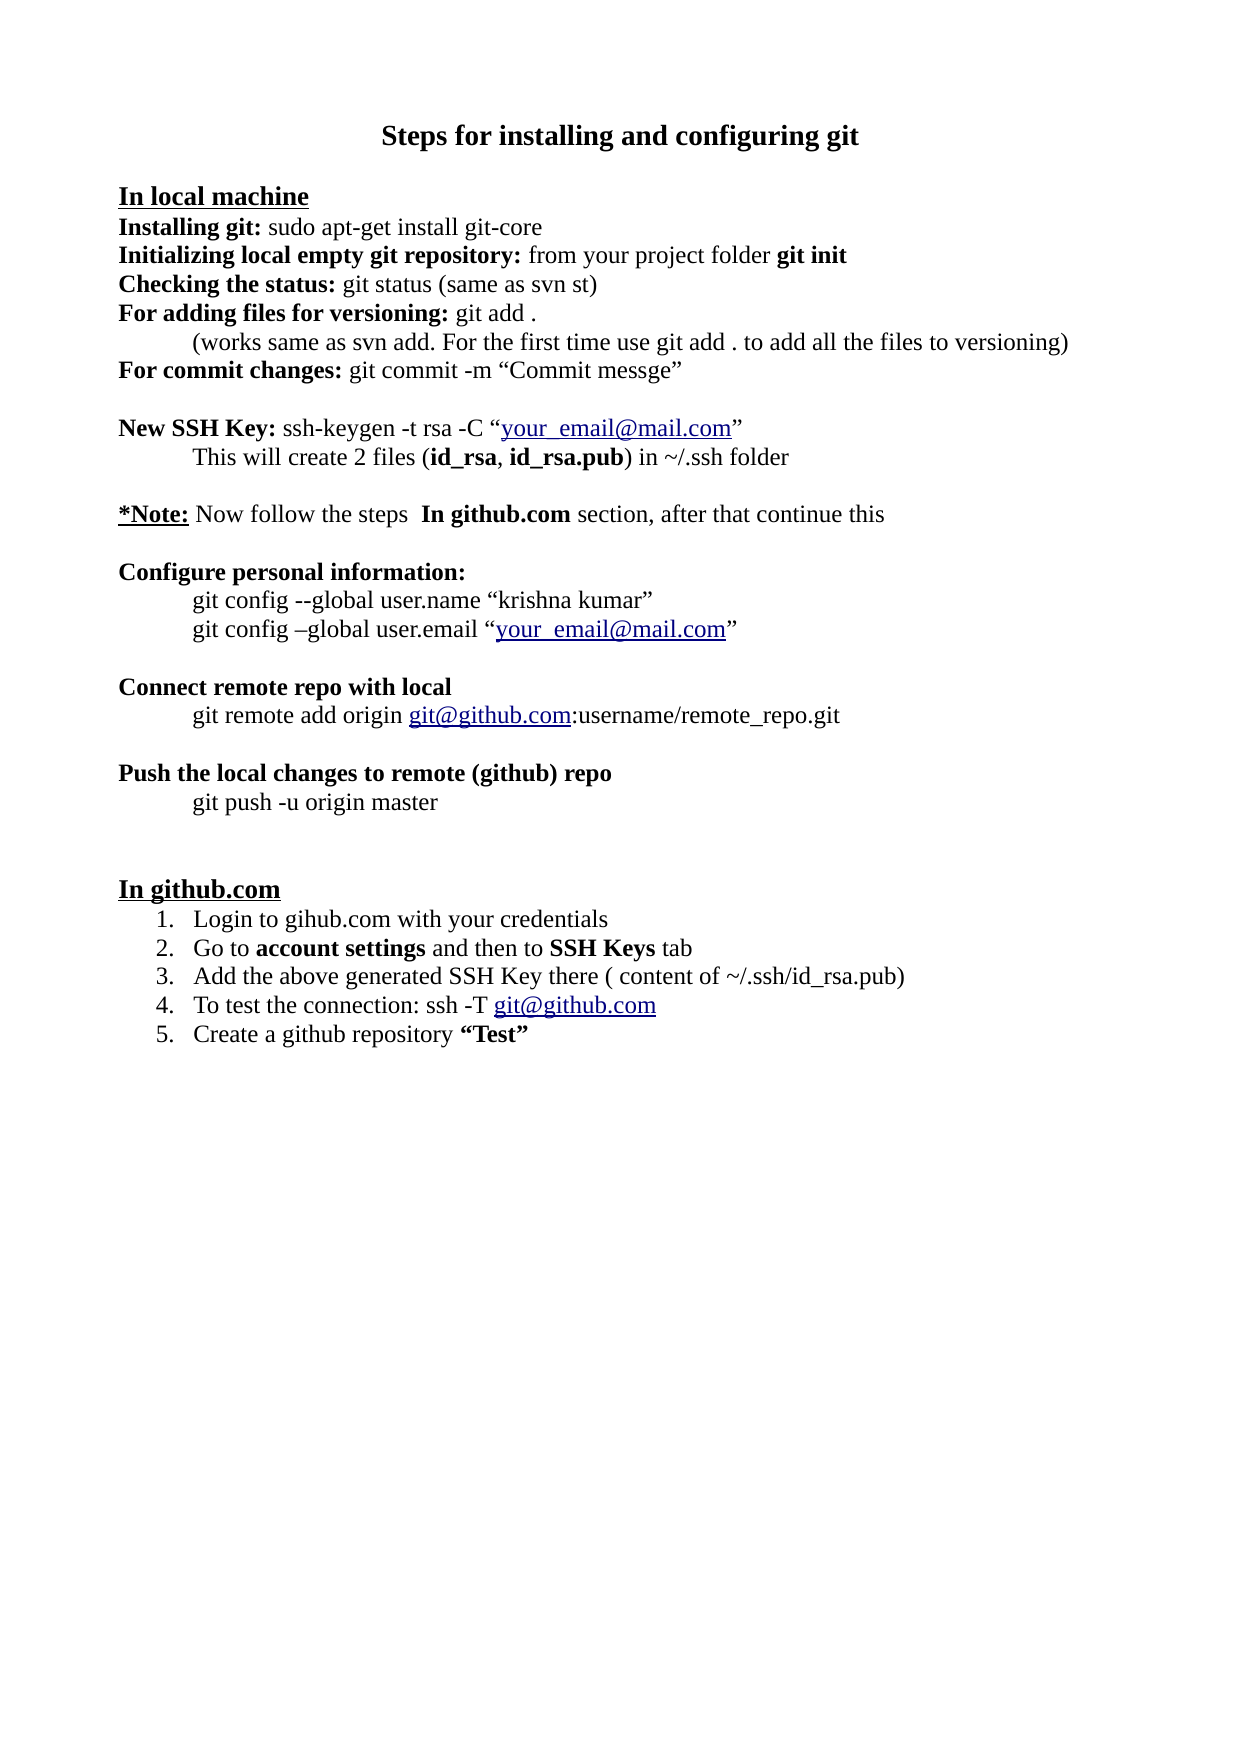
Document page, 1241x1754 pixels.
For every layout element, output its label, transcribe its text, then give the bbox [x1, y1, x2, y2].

text This will create 2 files (id_rsa, id_rsa.pub) in ~/.ssh folder [118, 442, 1122, 470]
text Checking the status: git status (same as svn st) [118, 269, 1122, 298]
list To test the connection: ssh -T git@github.com [156, 990, 1122, 1019]
text Steps for installing and configuring git [118, 118, 1122, 152]
text In github.com [118, 873, 1122, 904]
text In local machine [118, 180, 1122, 212]
text git push -u origin master [118, 787, 1122, 815]
text git config –global user.email “your_email@mail.com” [118, 614, 1122, 643]
text git remote add origin git@github.com:username/remote_repo.git [118, 700, 1122, 729]
text (works same as svn add. For the first time use git add . to add all the files to versioning) [118, 327, 1122, 355]
text git config --global user.name “krishna kumar” [118, 585, 1122, 614]
text For adding files for versioning: git add . [118, 298, 1122, 327]
text Configure personal information: [118, 557, 1122, 585]
text Installing git: sudo apt-get install git-core Initializing local empty git repository: from your project folder git init [118, 212, 1122, 269]
text *Note: Now follow the steps In github.com section, after that continue this [118, 499, 1122, 528]
list Go to account settings and then to SSH Keys tab [156, 933, 1122, 961]
text New SSH Key: ssh-keygen -t rsa -C “your_email@mail.com” [118, 413, 1122, 442]
text Connect remote repo with local [118, 672, 1122, 700]
text For commit changes: git commit -m “Commit messge” [118, 355, 1122, 384]
list Login to gihub.com with your credentials [156, 904, 1122, 933]
list Create a github repository “Test” [156, 1019, 1122, 1048]
text Push the local changes to remote (github) repo [118, 758, 1122, 787]
list Add the above generated SSH Key there ( content of ~/.ssh/id_rsa.pub) [156, 961, 1122, 990]
